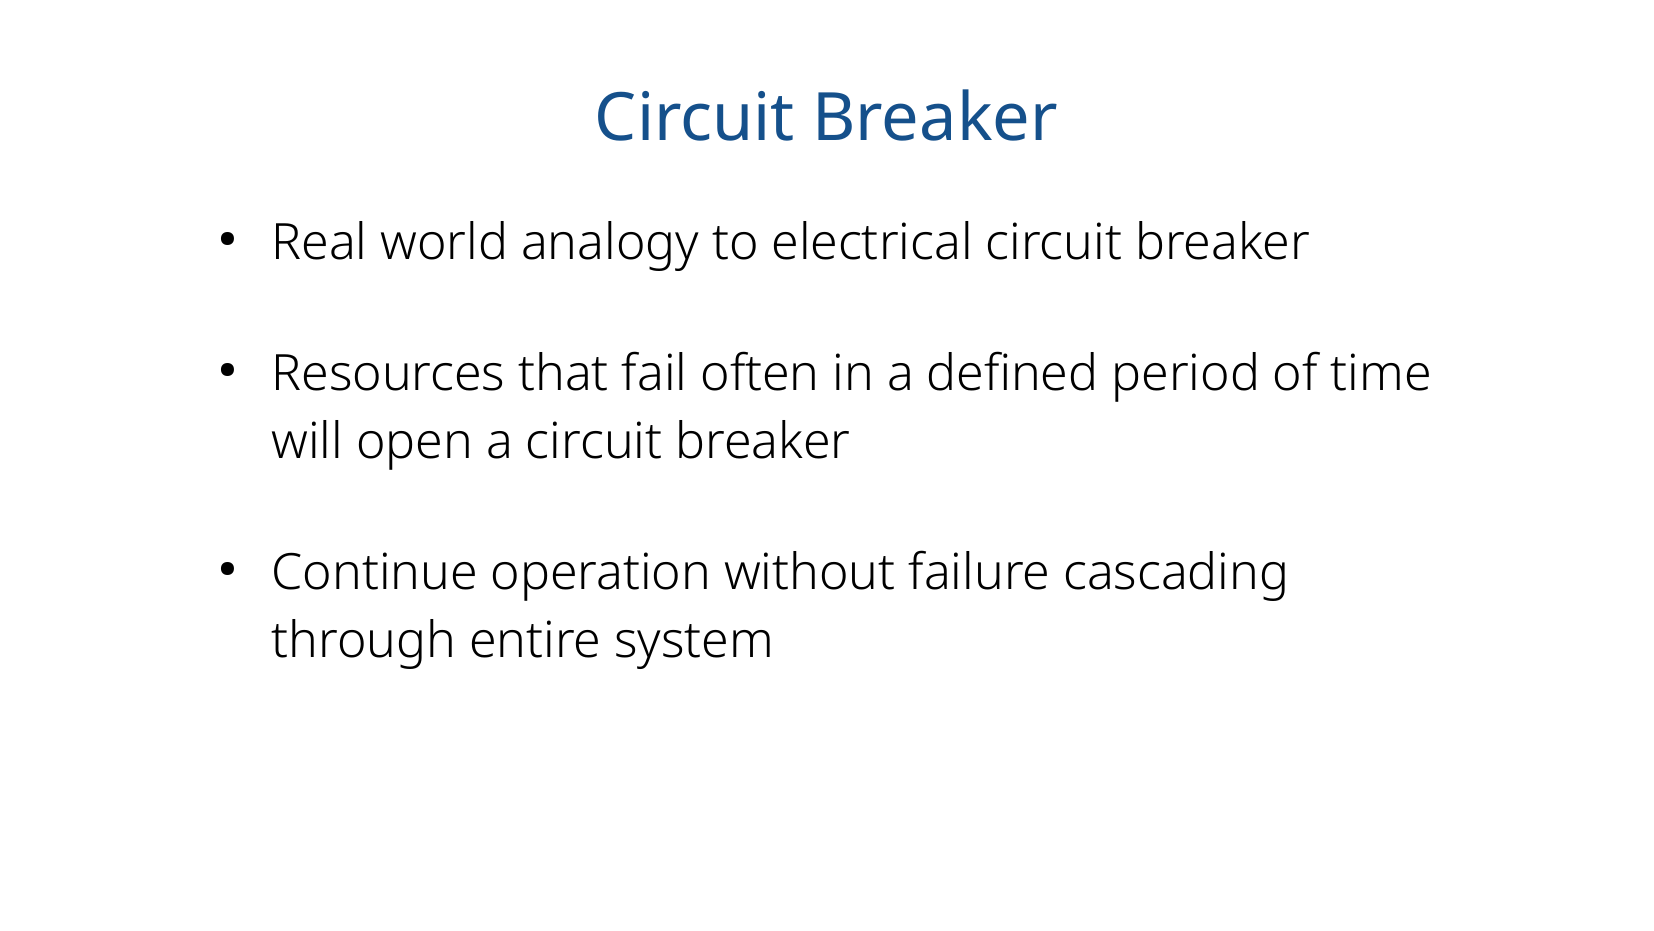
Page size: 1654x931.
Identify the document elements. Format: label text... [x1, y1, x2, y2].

title Circuit Breaker [82, 36, 1571, 193]
list Real world analogy to electrical circuit breaker Resources that fail often in a defined period of time will open a circuit breaker Continue operation without failure cascading through entire system [200, 205, 1441, 796]
